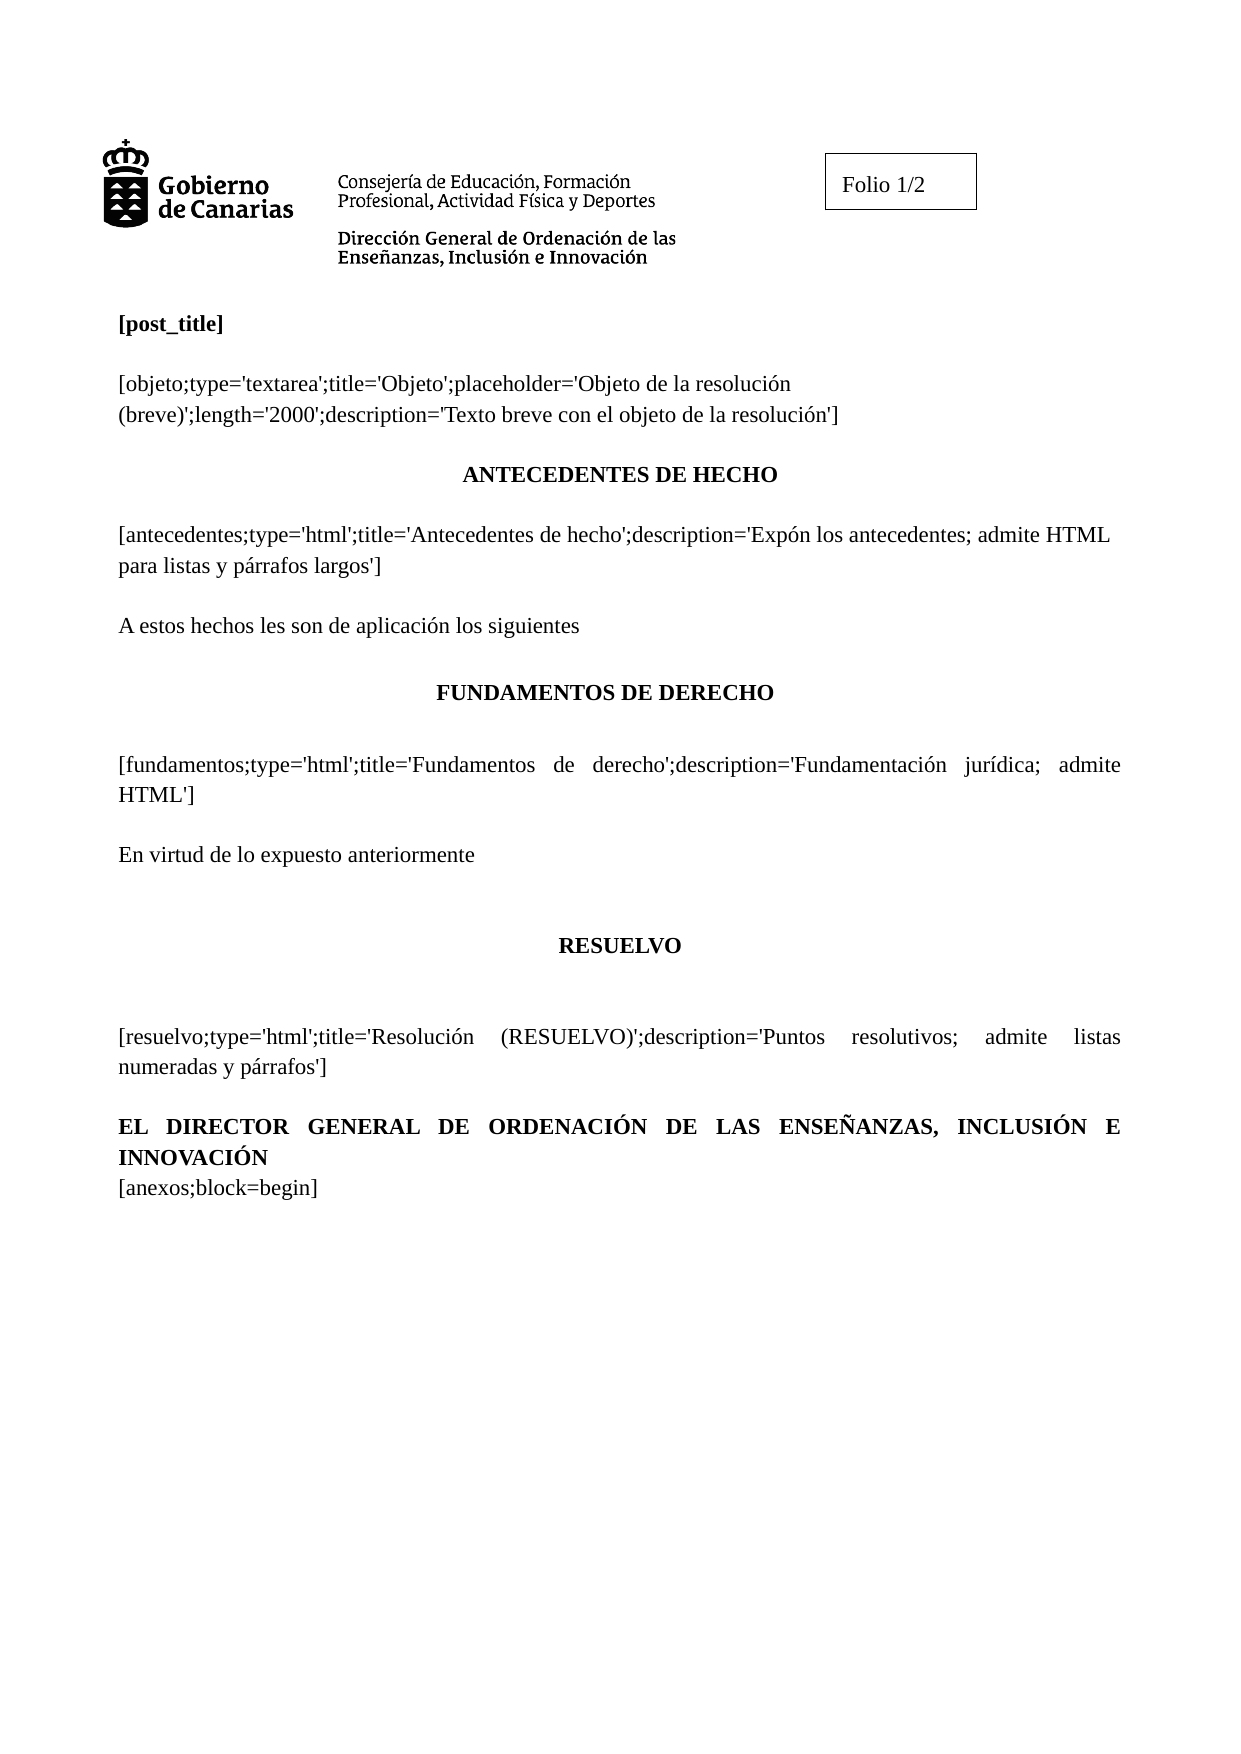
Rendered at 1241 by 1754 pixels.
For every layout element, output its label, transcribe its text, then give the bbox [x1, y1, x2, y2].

text A estos hechos les son de aplicación los siguientes [118, 612, 1122, 638]
text En virtud de lo expuesto anteriormente [118, 841, 1122, 868]
text [post_title] [118, 310, 1122, 336]
text RESUELVO [118, 932, 1122, 958]
text FUNDAMENTOS DE DERECHO [118, 678, 1093, 705]
text [anexos;block=begin] [118, 1174, 1122, 1200]
text [resuelvo;type='html';title='Resolución (RESUELVO)';description='Puntos resolutivos; admite listas numeradas y párrafos'] [118, 1023, 1122, 1079]
text ANTECEDENTES DE HECHO [118, 461, 1122, 487]
text [fundamentos;type='html';title='Fundamentos de derecho';description='Fundamentación jurídica; admite HTML'] [118, 751, 1122, 807]
picture [102, 139, 676, 267]
text [antecedentes;type='html';title='Antecedentes de hecho';description='Expón los antecedentes; admite HTML para listas y párrafos largos'] [118, 522, 1122, 578]
text [objeto;type='textarea';title='Objeto';placeholder='Objeto de la resolución (breve)';length='2000';description='Texto breve con el objeto de la resolución'] [118, 371, 1122, 427]
text EL DIRECTOR GENERAL DE ORDENACIÓN DE LAS ENSEÑANZAS, INCLUSIÓN E INNOVACIÓN [118, 1113, 1122, 1170]
